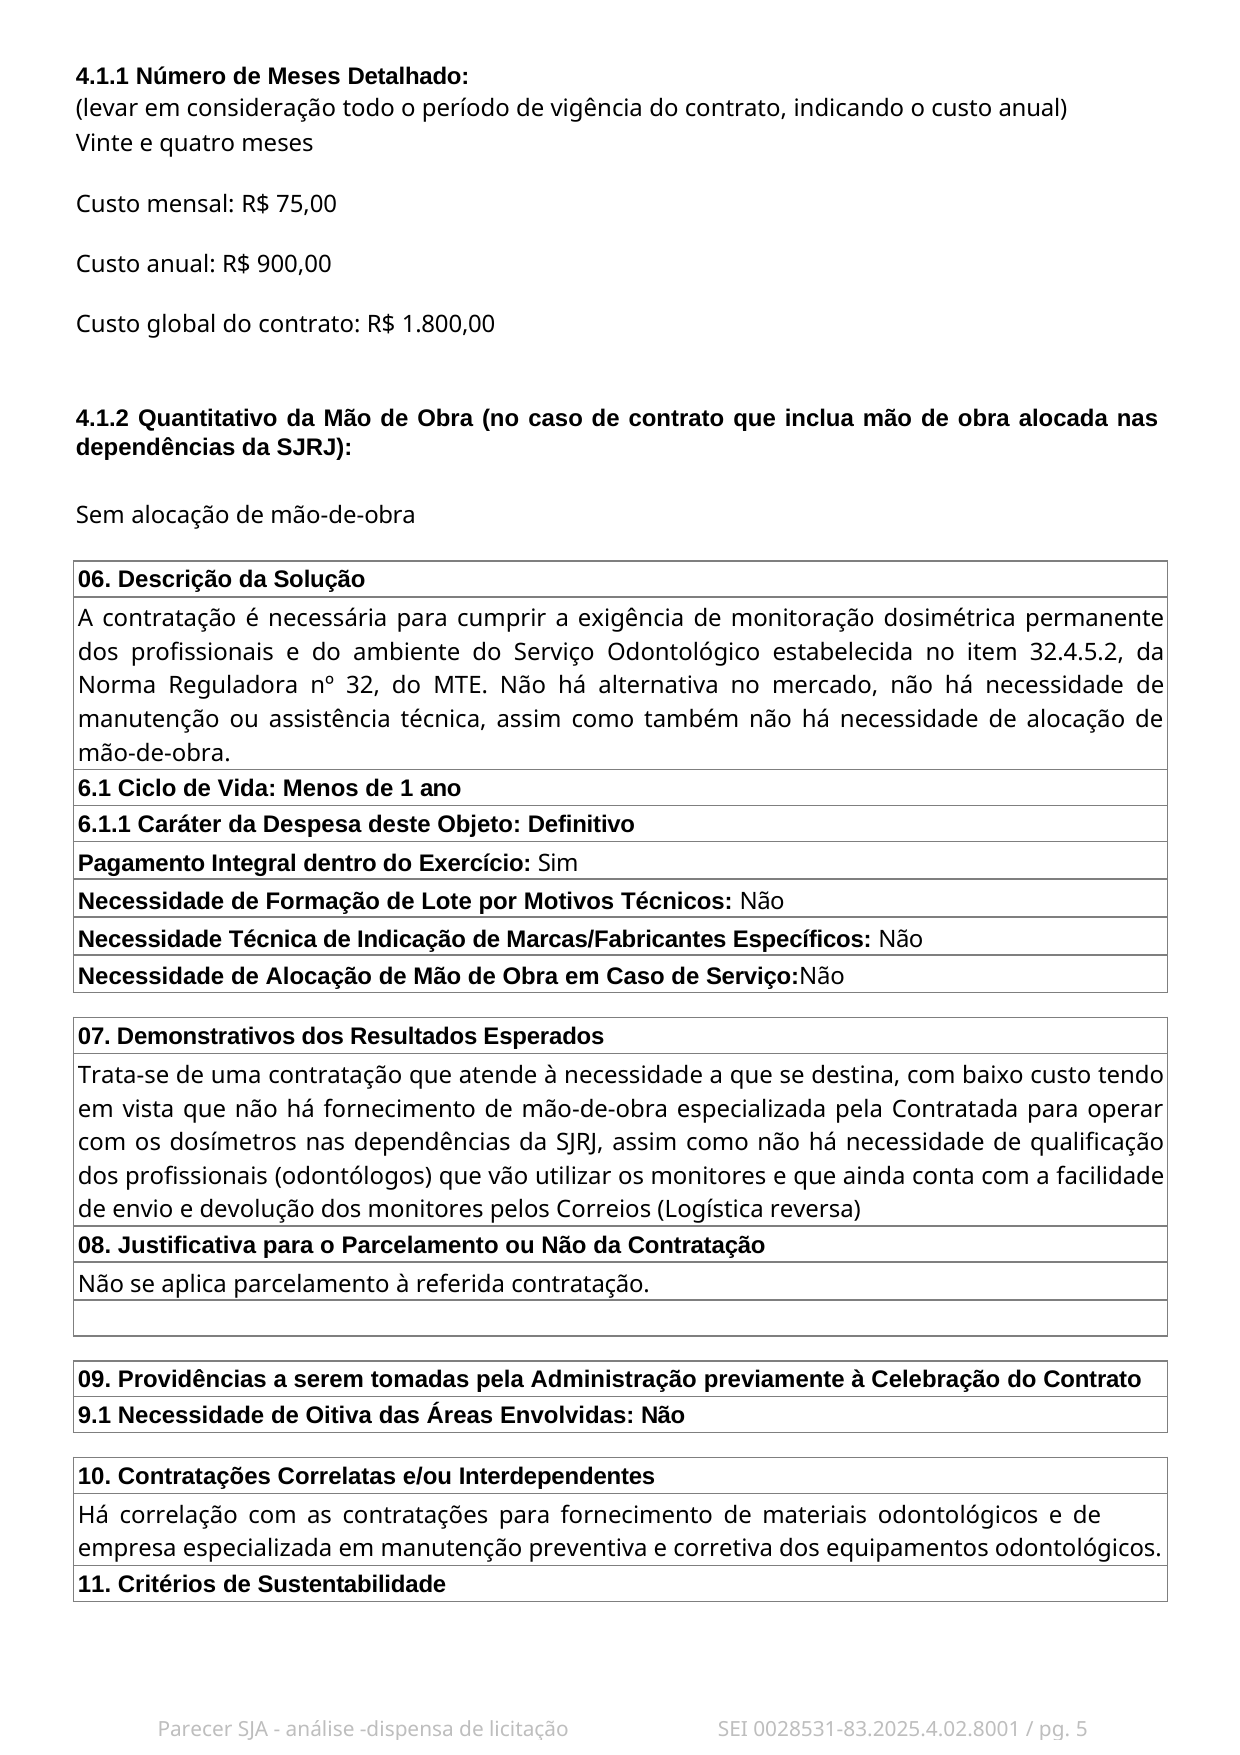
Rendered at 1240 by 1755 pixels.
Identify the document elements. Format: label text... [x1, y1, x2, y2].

table_cell 6.1.1 Caráter da Despesa deste Objeto: Definitivo [74, 806, 1167, 841]
table_cell Necessidade de Alocação de Mão de Obra em Caso de Serviço:Não [74, 956, 1167, 992]
text 4.1.1 Número de Meses Detalhado: [76, 62, 1167, 90]
text Sem alocação de mão-de-obra [76, 498, 1181, 531]
table_cell 08. Justificativa para o Parcelamento ou Não da Contratação [74, 1227, 1167, 1261]
table_cell Necessidade Técnica de Indicação de Marcas/Fabricantes Específicos: Não [74, 918, 1167, 954]
table_cell Necessidade de Formação de Lote por Motivos Técnicos: Não [74, 880, 1167, 916]
table_cell [74, 1301, 1167, 1335]
table_cell 6.1 Ciclo de Vida: Menos de 1 ano [74, 770, 1167, 804]
table_cell 11. Critérios de Sustentabilidade [74, 1566, 1167, 1601]
table_header 07. Demonstrativos dos Resultados Esperados [74, 1018, 1167, 1053]
table_cell 9.1 Necessidade de Oitiva das Áreas Envolvidas: Não [74, 1397, 1167, 1432]
table_cell Não se aplica parcelamento à referida contratação. [74, 1263, 1167, 1299]
table_cell A contratação é necessária para cumprir a exigência de monitoração dosimétrica permanente dos profissionais e do ambiente do Serviço Odontológico estabelecida no item 32.4.5.2, da Norma Reguladora nº 32, do MTE. Não há alternativa no mercado, não há necessidade de manutenção ou assistência técnica, assim como também não há necessidade de alocação de mão-de-obra. [74, 598, 1167, 769]
text Vinte e quatro meses Custo mensal: R$ 75,00 Custo anual: R$ 900,00 [76, 126, 363, 279]
table_header 10. Contratações Correlatas e/ou Interdependentes [74, 1458, 1167, 1492]
table_header 09. Providências a serem tomadas pela Administração previamente à Celebração do Contrato [74, 1362, 1167, 1396]
text 4.1.2 Quantitativo da Mão de Obra (no caso de contrato que inclua mão de obra alocada nas dependências da SJRJ): [76, 404, 1167, 460]
text (levar em consideração todo o período de vigência do contrato, indicando o custo anual) [76, 91, 1167, 123]
table_cell Pagamento Integral dentro do Exercício: Sim [74, 842, 1167, 878]
text Custo global do contrato: R$ 1.800,00 [76, 307, 1181, 340]
table_header 06. Descrição da Solução [74, 562, 1167, 596]
table_cell Há correlação com as contratações para fornecimento de materiais odontológicos e de empresa especializada em manutenção preventiva e corretiva dos equipamentos odontológicos. [74, 1494, 1167, 1564]
table_cell Trata-se de uma contratação que atende à necessidade a que se destina, com baixo custo tendo em vista que não há fornecimento de mão-de-obra especializada pela Contratada para operar com os dosímetros nas dependências da SJRJ, assim como não há necessidade de qualificação dos profissionais (odontólogos) que vão utilizar os monitores e que ainda conta com a facilidade de envio e devolução dos monitores pelos Correios (Logística reversa) [74, 1054, 1167, 1225]
